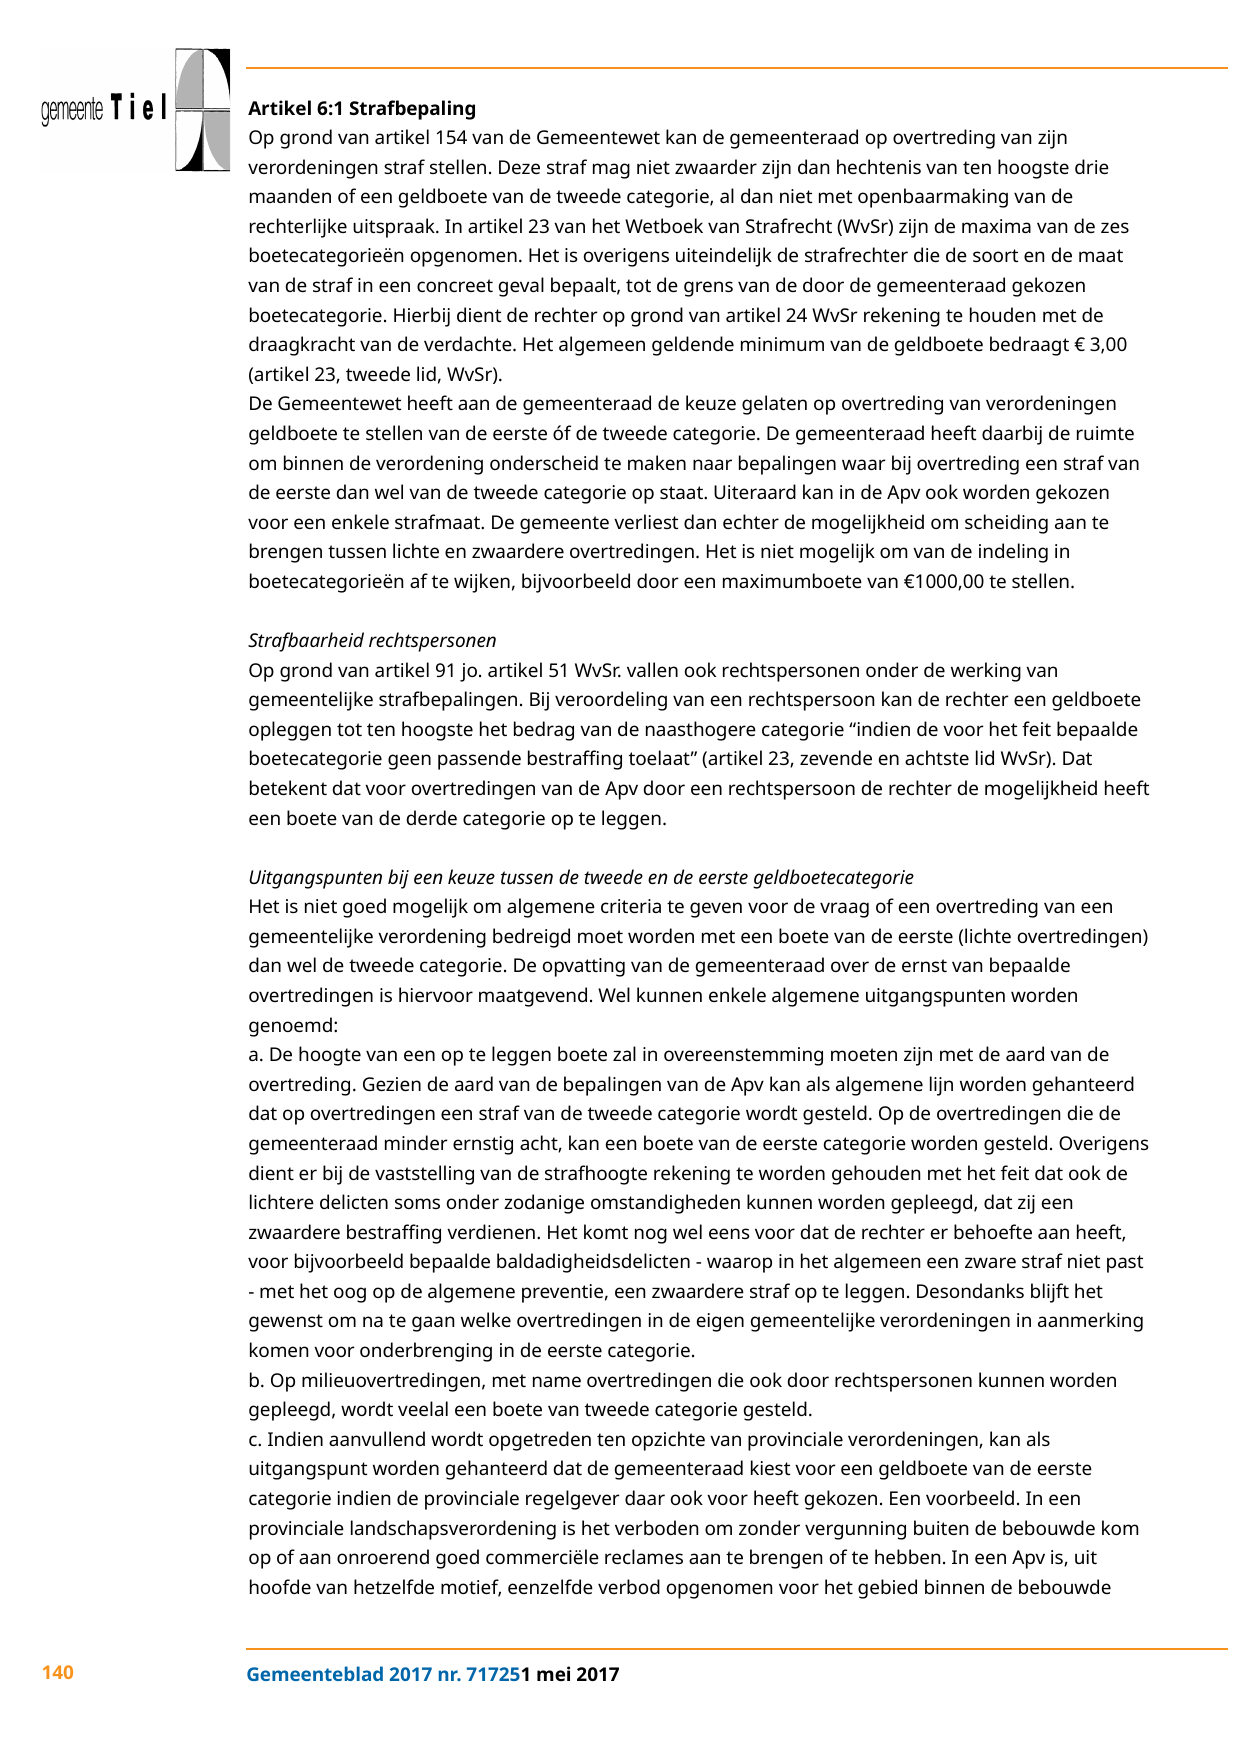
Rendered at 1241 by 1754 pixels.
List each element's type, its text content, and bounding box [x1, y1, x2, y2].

text Strafbaarheid rechtspersonen [248, 627, 1152, 653]
text b. Op milieuovertredingen, met name overtredingen die ook door rechtspersonen kunnen worden gepleegd, wordt veelal een boete van tweede categorie gesteld. [248, 1367, 1152, 1422]
text c. Indien aanvullend wordt opgetreden ten opzichte van provinciale verordeningen, kan als uitgangspunt worden gehanteerd dat de gemeenteraad kiest voor een geldboete van de eerste categorie indien de provinciale regelgever daar ook voor heeft gekozen. Een voorbeeld. In een provinciale landschapsverordening is het verboden om zonder vergunning buiten de bebouwde kom op of aan onroerend goed commerciële reclames aan te brengen of te hebben. In een Apv is, uit hoofde van hetzelfde motief, eenzelfde verbod opgenomen voor het gebied binnen de bebouwde [248, 1426, 1152, 1600]
text Op grond van artikel 91 jo. artikel 51 WvSr. vallen ook rechtspersonen onder de werking van gemeentelijke strafbepalingen. Bij veroordeling van een rechtspersoon kan de rechter een geldboete opleggen tot ten hoogste het bedrag van de naasthogere categorie “indien de voor het feit bepaalde boetecategorie geen passende bestraffing toelaat” (artikel 23, zevende en achtste lid WvSr). Dat betekent dat voor overtredingen van de Apv door een rechtspersoon de rechter de mogelijkheid heeft een boete van de derde categorie op te leggen. [248, 657, 1152, 831]
picture [41, 47, 231, 172]
text a. De hoogte van een op te leggen boete zal in overeenstemming moeten zijn met de aard van de overtreding. Gezien de aard van de bepalingen van de Apv kan als algemene lijn worden gehanteerd dat op overtredingen een straf van de tweede categorie wordt gesteld. Op de overtredingen die de gemeenteraad minder ernstig acht, kan een boete van de eerste categorie worden gesteld. Overigens dient er bij de vaststelling van de strafhoogte rekening te worden gehouden met het feit dat ook de lichtere delicten soms onder zodanige omstandigheden kunnen worden gepleegd, dat zij een zwaardere bestraffing verdienen. Het komt nog wel eens voor dat de rechter er behoefte aan heeft, voor bijvoorbeeld bepaalde baldadigheidsdelicten - waarop in het algemeen een zware straf niet past - met het oog op de algemene preventie, een zwaardere straf op te leggen. Desondanks blijft het gewenst om na te gaan welke overtredingen in de eigen gemeentelijke verordeningen in aanmerking komen voor onderbrenging in de eerste categorie. [248, 1041, 1152, 1363]
text De Gemeentewet heeft aan de gemeenteraad de keuze gelaten op overtreding van verordeningen geldboete te stellen van de eerste óf de tweede categorie. De gemeenteraad heeft daarbij de ruimte om binnen de verordening onderscheid te maken naar bepalingen waar bij overtreding een straf van de eerste dan wel van de tweede categorie op staat. Uiteraard kan in de Apv ook worden gekozen voor een enkele strafmaat. De gemeente verliest dan echter de mogelijkheid om scheiding aan te brengen tussen lichte en zwaardere overtredingen. Het is niet mogelijk om van de indeling in boetecategorieën af te wijken, bijvoorbeeld door een maximumboete van €1000,00 te stellen. [248, 391, 1152, 594]
text Uitgangspunten bij een keuze tussen de tweede en de eerste geldboetecategorie [248, 864, 1152, 890]
text Het is niet goed mogelijk om algemene criteria te geven voor de vraag of een overtreding van een gemeentelijke verordening bedreigd moet worden met een boete van de eerste (lichte overtredingen) dan wel de tweede categorie. De opvatting van de gemeenteraad over de ernst van bepaalde overtredingen is hiervoor maatgevend. Wel kunnen enkele algemene uitgangspunten worden genoemd: [248, 893, 1152, 1038]
text Artikel 6:1 Strafbepaling [248, 95, 1152, 121]
text Op grond van artikel 154 van de Gemeentewet kan de gemeenteraad op overtreding van zijn verordeningen straf stellen. Deze straf mag niet zwaarder zijn dan hechtenis van ten hoogste drie maanden of een geldboete van de tweede categorie, al dan niet met openbaarmaking van de rechterlijke uitspraak. In artikel 23 van het Wetboek van Strafrecht (WvSr) zijn de maxima van de zes boetecategorieën opgenomen. Het is overigens uiteindelijk de strafrechter die de soort en de maat van de straf in een concreet geval bepaalt, tot de grens van de door de gemeenteraad gekozen boetecategorie. Hierbij dient de rechter op grond van artikel 24 WvSr rekening te houden met de draagkracht van de verdachte. Het algemeen geldende minimum van de geldboete bedraagt € 3,00 (artikel 23, tweede lid, WvSr). [248, 124, 1152, 387]
